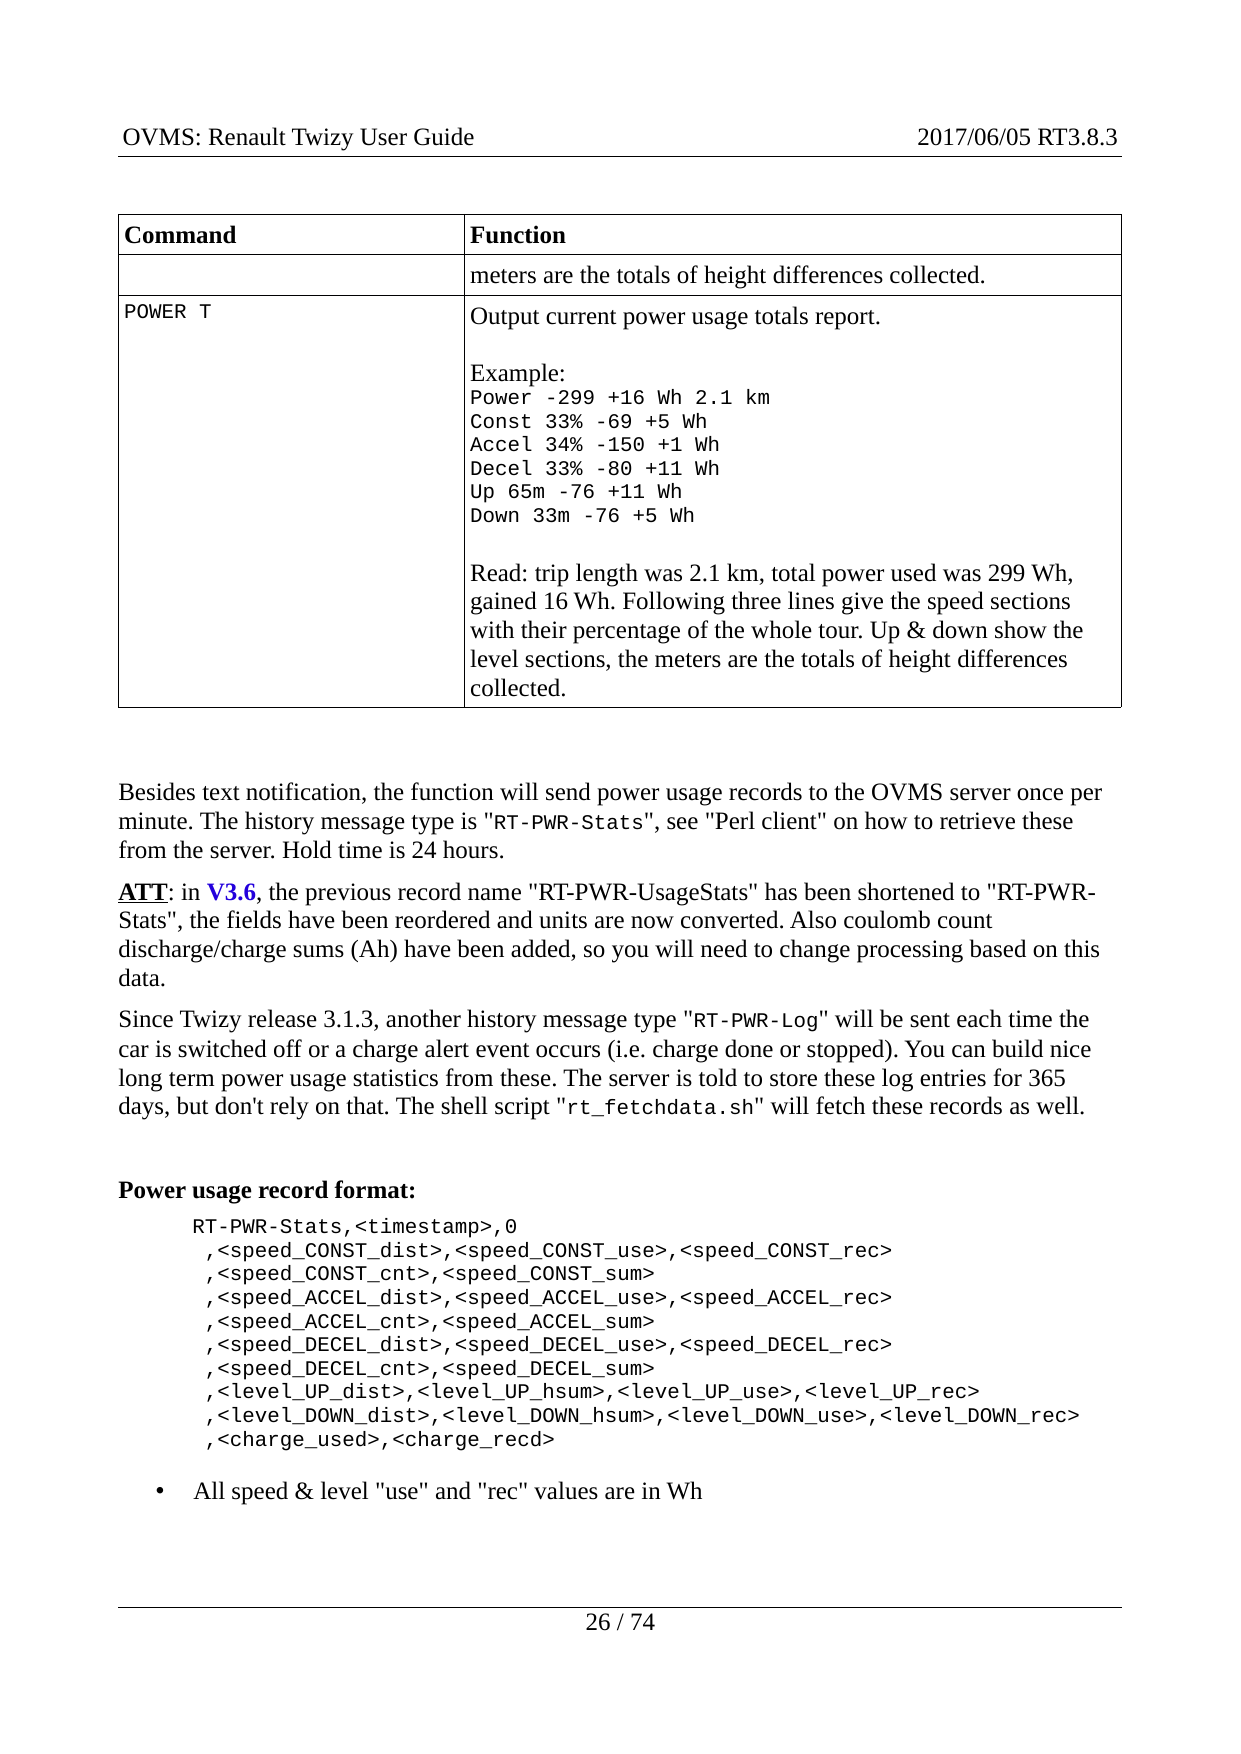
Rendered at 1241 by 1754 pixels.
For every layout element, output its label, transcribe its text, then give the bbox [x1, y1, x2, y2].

text ,<speed_CONST_dist>,<speed_CONST_use>,<speed_CONST_rec> [192, 1240, 1122, 1263]
table_cell meters are the totals of height differences collected. [465, 255, 1121, 295]
text Since Twizy release 3.1.3, another history message type "RT-PWR-Log" will be sent each time the car is switched off or a charge alert event occurs (i.e. charge done or stopped). You can build nice long term power usage statistics from these. The server is told to store these log entries for 365 days, but don't rely on that. The shell script "rt_fetchdata.sh" will fetch these records as well. [118, 1004, 1122, 1121]
table_header Command [119, 215, 464, 254]
text ,<speed_CONST_cnt>,<speed_CONST_sum> ,<speed_ACCEL_dist>,<speed_ACCEL_use>,<speed_ACCEL_rec> [192, 1263, 1122, 1311]
table_cell POWER T [119, 296, 464, 707]
list All speed & level "use" and "rec" values are in Wh [156, 1476, 1122, 1505]
text RT-PWR-Stats,<timestamp>,0 [192, 1216, 1122, 1240]
text Besides text notification, the function will send power usage records to the OVMS server once per minute. The history message type is "RT-PWR-Stats", see "Perl client" on how to retrieve these from the server. Hold time is 24 hours. [118, 777, 1122, 864]
text Power usage record format: [118, 1175, 1122, 1203]
text ,<speed_DECEL_cnt>,<speed_DECEL_sum> ,<level_UP_dist>,<level_UP_hsum>,<level_UP_use>,<level_UP_rec> [192, 1358, 1122, 1405]
text ATT: in V3.6, the previous record name "RT-PWR-UsageStats" has been shortened to "RT-PWR-Stats", the fields have been reordered and units are now converted. Also coulomb count discharge/charge sums (Ah) have been added, so you will need to change processing based on this data. [118, 877, 1122, 992]
table_cell Output current power usage totals report. Example: Power -299 +16 Wh 2.1 km Const 33% -69 +5 Wh Accel 34% -150 +1 Wh Decel 33% -80 +11 Wh Up 65m -76 +11 Wh Down 33m -76 +5 Wh Read: trip length was 2.1 km, total power used was 299 Wh, gained 16 Wh. Following three lines give the speed sections with their percentage of the whole tour. Up & down show the level sections, the meters are the totals of height differences collected. [465, 296, 1121, 707]
text ,<level_DOWN_dist>,<level_DOWN_hsum>,<level_DOWN_use>,<level_DOWN_rec> ,<charge_used>,<charge_recd> [192, 1405, 1122, 1476]
text ,<speed_ACCEL_cnt>,<speed_ACCEL_sum> ,<speed_DECEL_dist>,<speed_DECEL_use>,<speed_DECEL_rec> [192, 1311, 1122, 1358]
table_header Function [465, 215, 1121, 254]
table_cell [119, 255, 464, 295]
